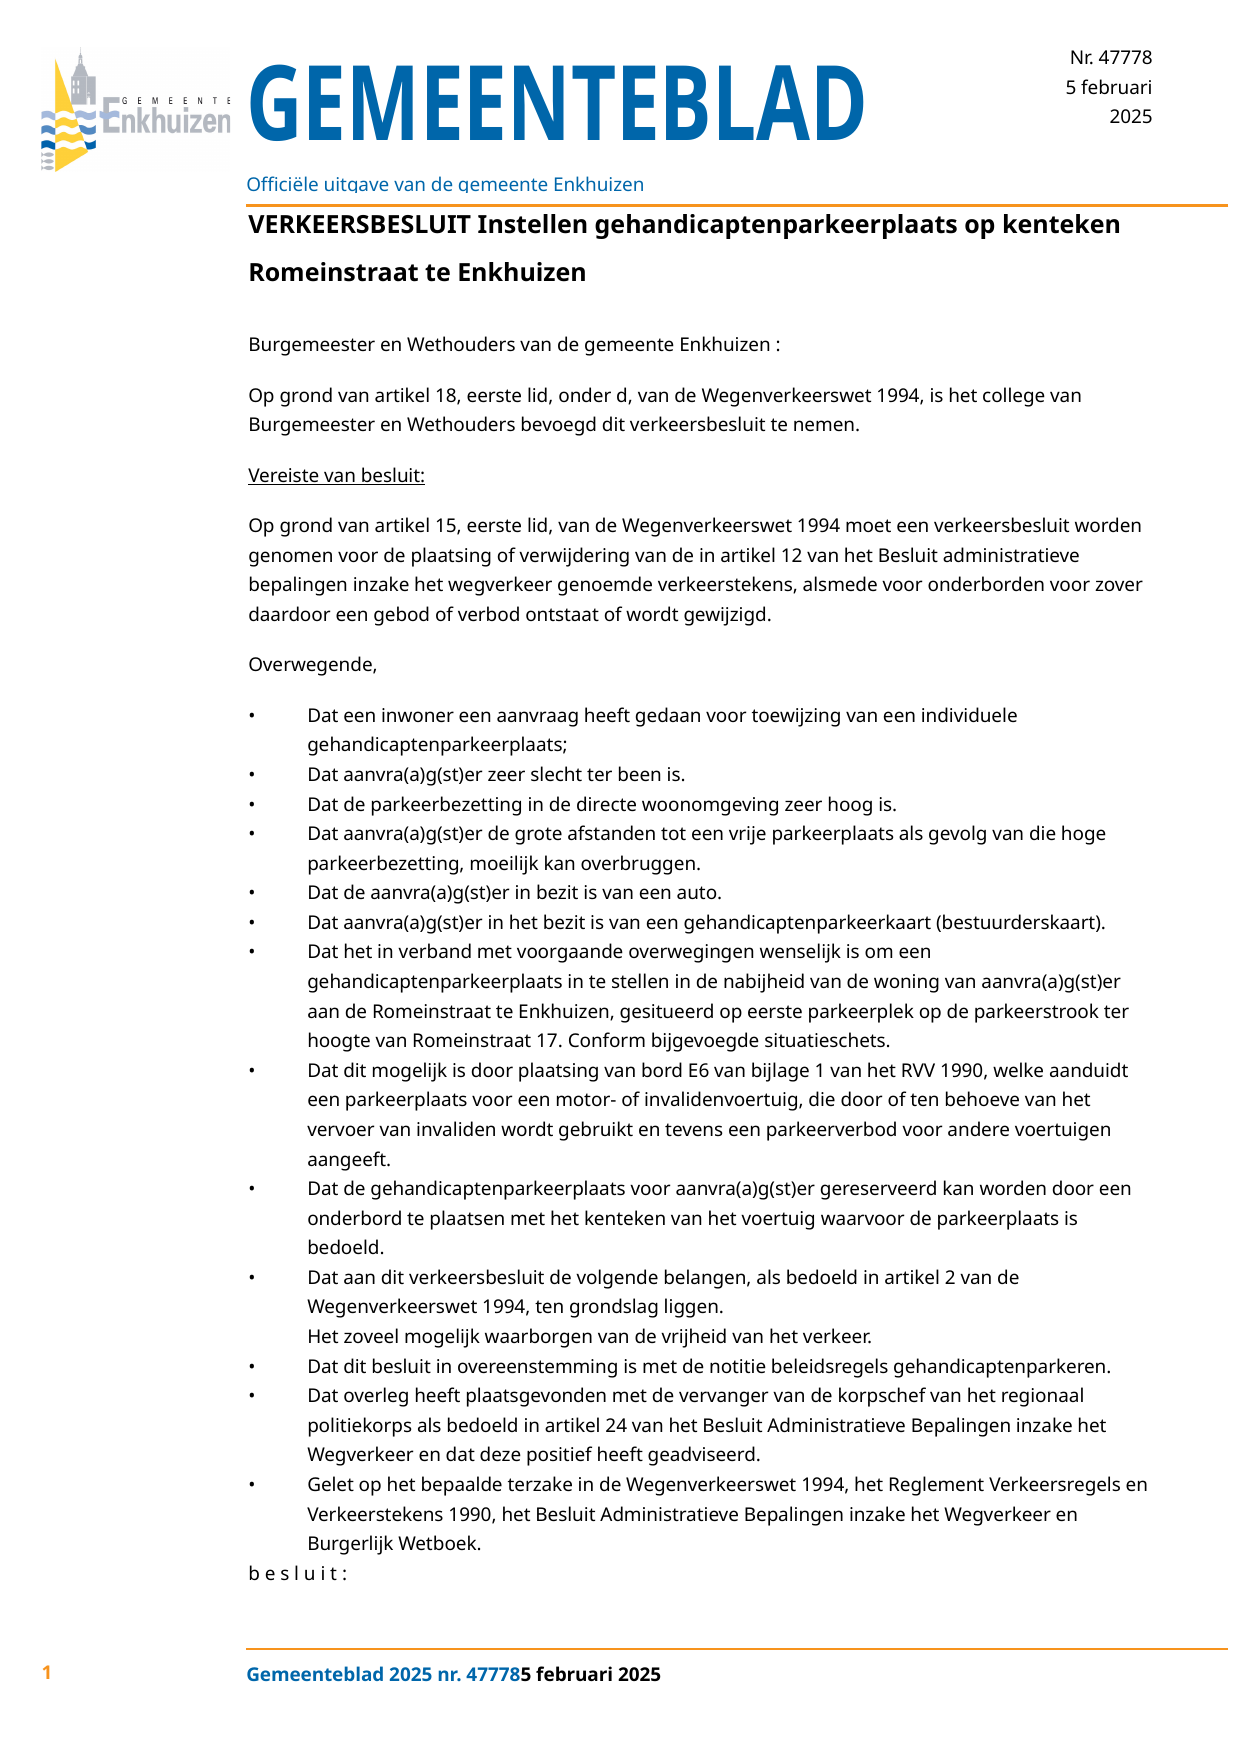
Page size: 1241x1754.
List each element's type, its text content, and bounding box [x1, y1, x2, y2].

text VERKEERSBESLUIT Instellen gehandicaptenparkeerplaats op kenteken Romeinstraat te Enkhuizen [248, 207, 1152, 288]
text b e s l u i t : [248, 1560, 1152, 1586]
text Op grond van artikel 15, eerste lid, van de Wegenverkeerswet 1994 moet een verkeersbesluit worden genomen voor de plaatsing of verwijdering van de in artikel 12 van het Besluit administratieve bepalingen inzake het wegverkeer genoemde verkeerstekens, alsmede voor onderborden voor zover daardoor een gebod of verbod ontstaat of wordt gewijzigd. [248, 512, 1152, 627]
list Dat aan dit verkeersbesluit de volgende belangen, als bedoeld in artikel 2 van de Wegenverkeerswet 1994, ten grondslag liggen. [248, 1264, 1152, 1319]
list Dat aanvra(a)g(st)er de grote afstanden tot een vrije parkeerplaats als gevolg van die hoge parkeerbezetting, moeilijk kan overbruggen. [248, 820, 1152, 876]
list Gelet op het bepaalde terzake in de Wegenverkeerswet 1994, het Reglement Verkeersregels en Verkeerstekens 1990, het Besluit Administratieve Bepalingen inzake het Wegverkeer en Burgerlijk Wetboek. [248, 1471, 1152, 1556]
list Dat dit besluit in overeenstemming is met de notitie beleidsregels gehandicaptenparkeren. [248, 1353, 1152, 1378]
text Burgemeester en Wethouders van de gemeente Enkhuizen : [248, 332, 1152, 357]
list Dat aanvra(a)g(st)er in het bezit is van een gehandicaptenparkeerkaart (bestuurderskaart). [248, 909, 1152, 935]
list Het zoveel mogelijk waarborgen van de vrijheid van het verkeer. [248, 1323, 1152, 1349]
list Dat een inwoner een aanvraag heeft gedaan voor toewijzing van een individuele gehandicaptenparkeerplaats; [248, 702, 1152, 757]
picture [41, 47, 231, 172]
list Dat de parkeerbezetting in de directe woonomgeving zeer hoog is. [248, 791, 1152, 816]
text Overwegende, [248, 652, 1152, 677]
list Dat het in verband met voorgaande overwegingen wenselijk is om een gehandicaptenparkeerplaats in te stellen in de nabijheid van de woning van aanvra(a)g(st)er aan de Romeinstraat te Enkhuizen, gesitueerd op eerste parkeerplek op de parkeerstrook ter hoogte van Romeinstraat 17. Conform bijgevoegde situatieschets. [248, 939, 1152, 1053]
text Op grond van artikel 18, eerste lid, onder d, van de Wegenverkeerswet 1994, is het college van Burgemeester en Wethouders bevoegd dit verkeersbesluit te nemen. [248, 382, 1152, 437]
list Dat dit mogelijk is door plaatsing van bord E6 van bijlage 1 van het RVV 1990, welke aanduidt een parkeerplaats voor een motor- of invalidenvoertuig, die door of ten behoeve van het vervoer van invaliden wordt gebruikt en tevens een parkeerverbod voor andere voertuigen aangeeft. [248, 1057, 1152, 1171]
list Dat de gehandicaptenparkeerplaats voor aanvra(a)g(st)er gereserveerd kan worden door een onderbord te plaatsen met het kenteken van het voertuig waarvoor de parkeerplaats is bedoeld. [248, 1175, 1152, 1260]
text Vereiste van besluit: [248, 462, 1152, 488]
list Dat aanvra(a)g(st)er zeer slecht ter been is. [248, 761, 1152, 787]
list Dat overleg heeft plaatsgevonden met de vervanger van de korpschef van het regionaal politiekorps als bedoeld in artikel 24 van het Besluit Administratieve Bepalingen inzake het Wegverkeer en dat deze positief heeft geadviseerd. [248, 1382, 1152, 1467]
list Dat de aanvra(a)g(st)er in bezit is van een auto. [248, 879, 1152, 905]
